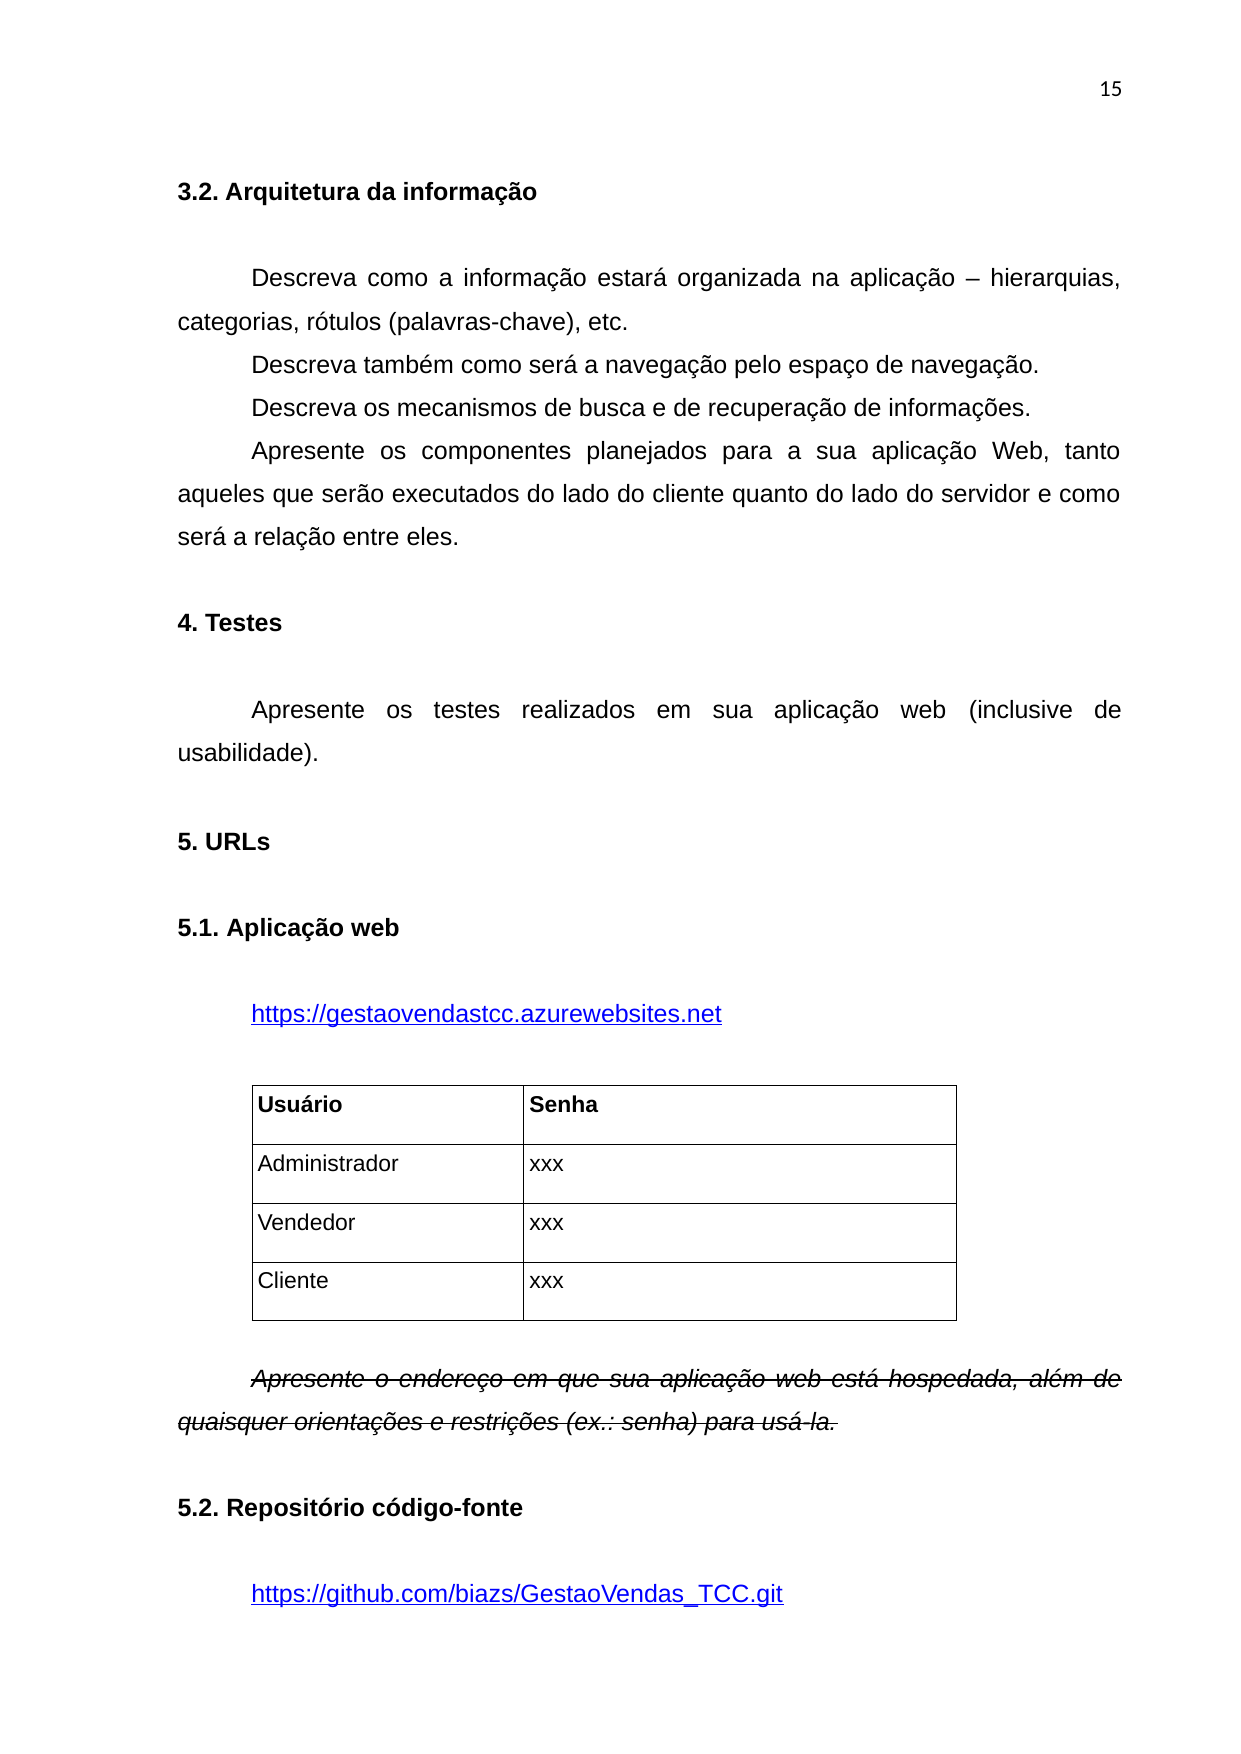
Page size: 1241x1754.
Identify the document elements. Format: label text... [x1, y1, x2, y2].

text Apresente os componentes planejados para a sua aplicação Web, tanto aqueles que serão executados do lado do cliente quanto do lado do servidor e como será a relação entre eles. [177, 436, 1122, 551]
table_header Senha [524, 1086, 956, 1144]
table_cell Vendedor [253, 1204, 523, 1262]
text Descreva os mecanismos de busca e de recuperação de informações. [177, 393, 1122, 422]
table_cell xxx [524, 1263, 956, 1320]
subtitle 3.2. Arquitetura da informação [177, 177, 1122, 206]
table_cell Cliente [253, 1263, 523, 1320]
text https://gestaovendastcc.azurewebsites.net [177, 999, 1122, 1028]
subtitle 5. URLs [177, 827, 1122, 855]
subtitle 4. Testes [177, 608, 1122, 637]
table_cell Administrador [253, 1145, 523, 1203]
text Descreva como a informação estará organizada na aplicação – hierarquias, categorias, rótulos (palavras-chave), etc. [177, 263, 1122, 335]
text https://github.com/biazs/GestaoVendas_TCC.git [177, 1579, 1122, 1608]
table_header Usuário [253, 1086, 523, 1144]
table_cell xxx [524, 1145, 956, 1203]
table_cell xxx [524, 1204, 956, 1262]
subtitle 5.2. Repositório código-fonte [177, 1493, 1122, 1522]
text Apresente o endereço em que sua aplicação web está hospedada, além de quaisquer orientações e restrições (ex.: senha) para usá-la. [177, 1364, 1122, 1436]
text Descreva também como será a navegação pelo espaço de navegação. [177, 350, 1122, 378]
subtitle 5.1. Aplicação web [177, 913, 1122, 942]
text Apresente os testes realizados em sua aplicação web (inclusive de usabilidade). [177, 695, 1122, 767]
